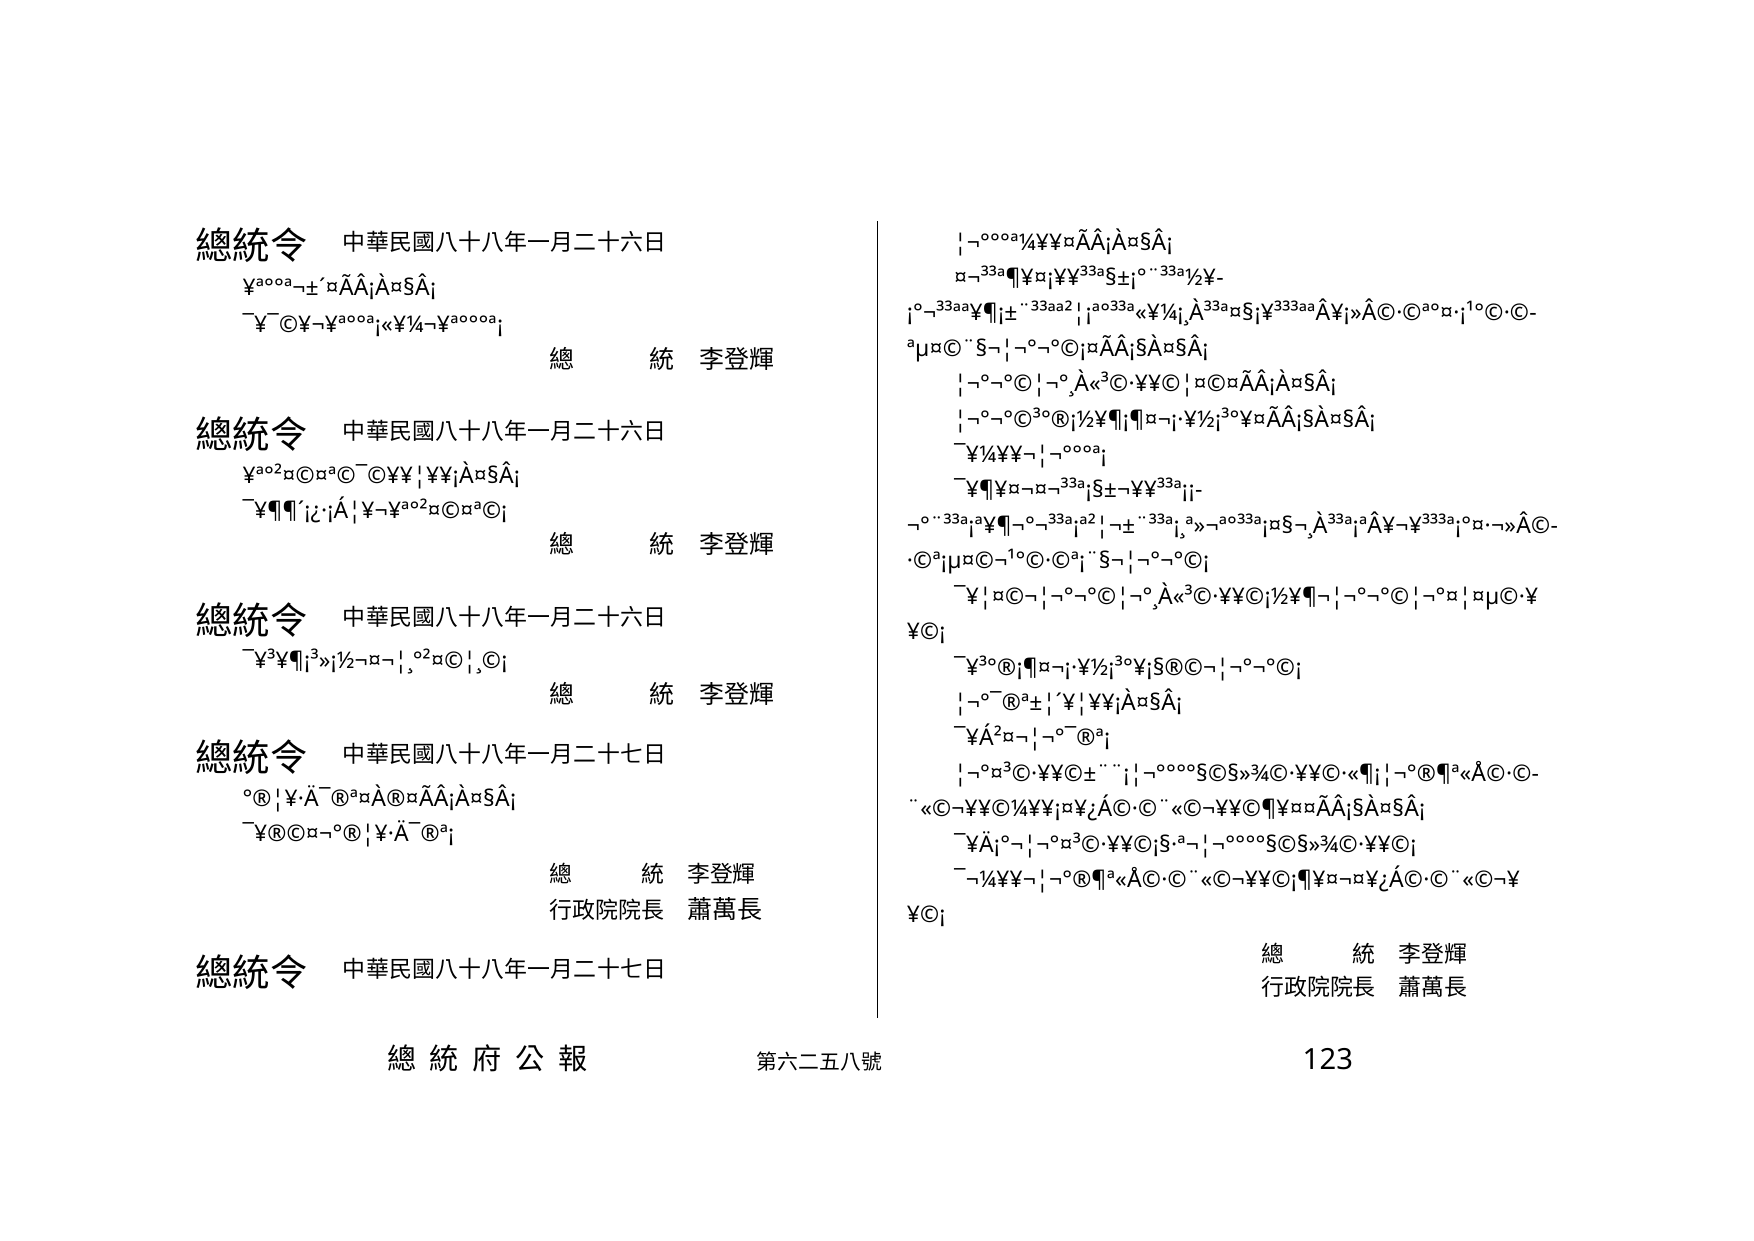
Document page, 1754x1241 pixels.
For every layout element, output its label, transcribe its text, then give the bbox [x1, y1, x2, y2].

text 總 統 李登輝 [907, 942, 1559, 967]
text 總 統 李登輝 [195, 347, 847, 374]
text ¦¬°¯®ª±¦´¥¦¥¥¡À¤§Â¡ [907, 682, 1559, 717]
text 總 統 李登輝 [195, 532, 847, 559]
table_header 總統令 [192, 411, 340, 455]
table_header 中華民國八十八年一月二十六日 [340, 597, 852, 640]
text ¯¬¼¥¥¬¦¬°®¶ª«Å©­·©­¨«©¬¥¥©­¡¶¥¤¬¤¥¿Á©­·©­¨«©¬¥¥©­¡ [907, 859, 1559, 930]
text ¯¥³°®¡¶¤¬¡·¥½¡³°¥¡§®©¬¦¬°¬°©­¡ [907, 647, 1559, 682]
table_header 總統令 [192, 222, 340, 265]
table_header 總統令 [192, 949, 340, 992]
text 總 統 李登輝 [195, 682, 847, 709]
text ¯¥¶¥¤¬¤¬³³ª¡­§±¬¥¥³³ª¡­¡­¬°¨³³ª¡ª¥¶¬°¬³³ª¡ª²¦¬±¨³³ª¡¸ª»¬ª°³³ª¡¤§­¬¸À³³ª¡ªÂ¥¬¥³³³ª¡°¤·¬»Â©­·©­ª¡µ¤©¬¹°©­·©­ª¡¨§¬¦¬°¬°©­¡ [907, 469, 1559, 576]
text ¯¥¼¥¥¬¦¬°°°ª¡ [907, 434, 1559, 469]
table_header 中華民國八十八年一月二十六日 [340, 222, 852, 265]
text ¯¥¯©¥¬¥ª°°ª¡«¥¼¬¥ª°°°ª¡ [195, 303, 847, 340]
text ¦¬°°°ª¼¥¥¤­ÃÂ¡À¤§Â¡ [907, 222, 1559, 257]
text ¯¥³¥¶¡³­»¡½¬¤¬¦¸°²¤©¦¸©­¡ [195, 640, 847, 676]
text ¥ª°°ª¬±´¤­ÃÂ¡À¤§Â¡ [195, 265, 847, 303]
text ¯¥Ä¡°¬¦¬°¤³©­·¥¥©­¡§·ª¬¦¬°°­°°§©§»¾©­·¥¥©­¡ [907, 824, 1559, 859]
table_header 總統令 [192, 597, 340, 640]
text ¦¬°¤³©­·¥¥©­±¨¨¡¦¬°°­°°§©§»¾©­·¥¥©­·«¶¡¦¬°®¶ª«Å©­·©­¨«©¬¥¥©­¼¥¥¡¤¥¿Á©­·©­¨«©¬¥¥©­¶¥¤¤­ÃÂ¡§À¤§Â¡ [907, 753, 1559, 824]
text ¦¬°¬°©­­¦¬°¸À«³©­·¥¥©­¦¤©¤­ÃÂ¡À¤§Â¡ [907, 363, 1559, 399]
table_header 中華民國八十八年一月二十六日 [340, 411, 852, 455]
text ¯¥¶¶´¡¿­·¡Á¦¥¬¥ª°²¤©¤ª©¡ [195, 490, 847, 526]
text 總 統 李登輝 [195, 861, 847, 888]
text ¥ª°²¤©¤ª©¯©¥¥¦¥¥¡À¤§Â¡ [195, 455, 847, 490]
text ¯¥®©¤¬°®¦¥·Ä¯®ª¡ [195, 813, 847, 849]
text 行政院院長 蕭萬長 [195, 897, 847, 924]
text ¦¬°¬°©­³°®¡½¥¶¡¶¤¬¡·¥½¡³°¥¤­ÃÂ¡§À¤§Â¡ [907, 399, 1559, 434]
text 行政院院長 蕭萬長 [907, 976, 1559, 1001]
text ¯¥¦¤©¬¦¬°¬°©­­¦¬°¸À«³©­·¥¥©­¡½¥¶¬¦¬°¬°©­­¦¬°¤¦¤µ©­·¥¥©­¡ [907, 576, 1559, 647]
text °®¦¥·Ä¯®ª¤À®¤­ÃÂ¡À¤§Â¡ [195, 778, 847, 813]
table_header 中華民國八十八年一月二十七日 [340, 949, 852, 992]
text ¯¥Á²¤¬¦¬°¯®ª¡ [907, 717, 1559, 753]
table_header 中華民國八十八年一月二十七日 [340, 734, 852, 778]
table_header 總統令 [192, 734, 340, 778]
text ¤¬³³ª¶¥¤¡¥¥³³ª­§±¡°¨³³ª½¥­¡°¬³³ªª¥¶¡±¨³³ªª²¦¡ª°³³ª«¥¼¡¸À³³ª¤§­¡¥³³³ªªÂ¥¡»Â©­·©­ª°¤·¡¹°©­·©­ªµ¤©¨§¬¦¬°¬°©­¡¤­ÃÂ¡§À¤§Â¡ [907, 257, 1559, 363]
